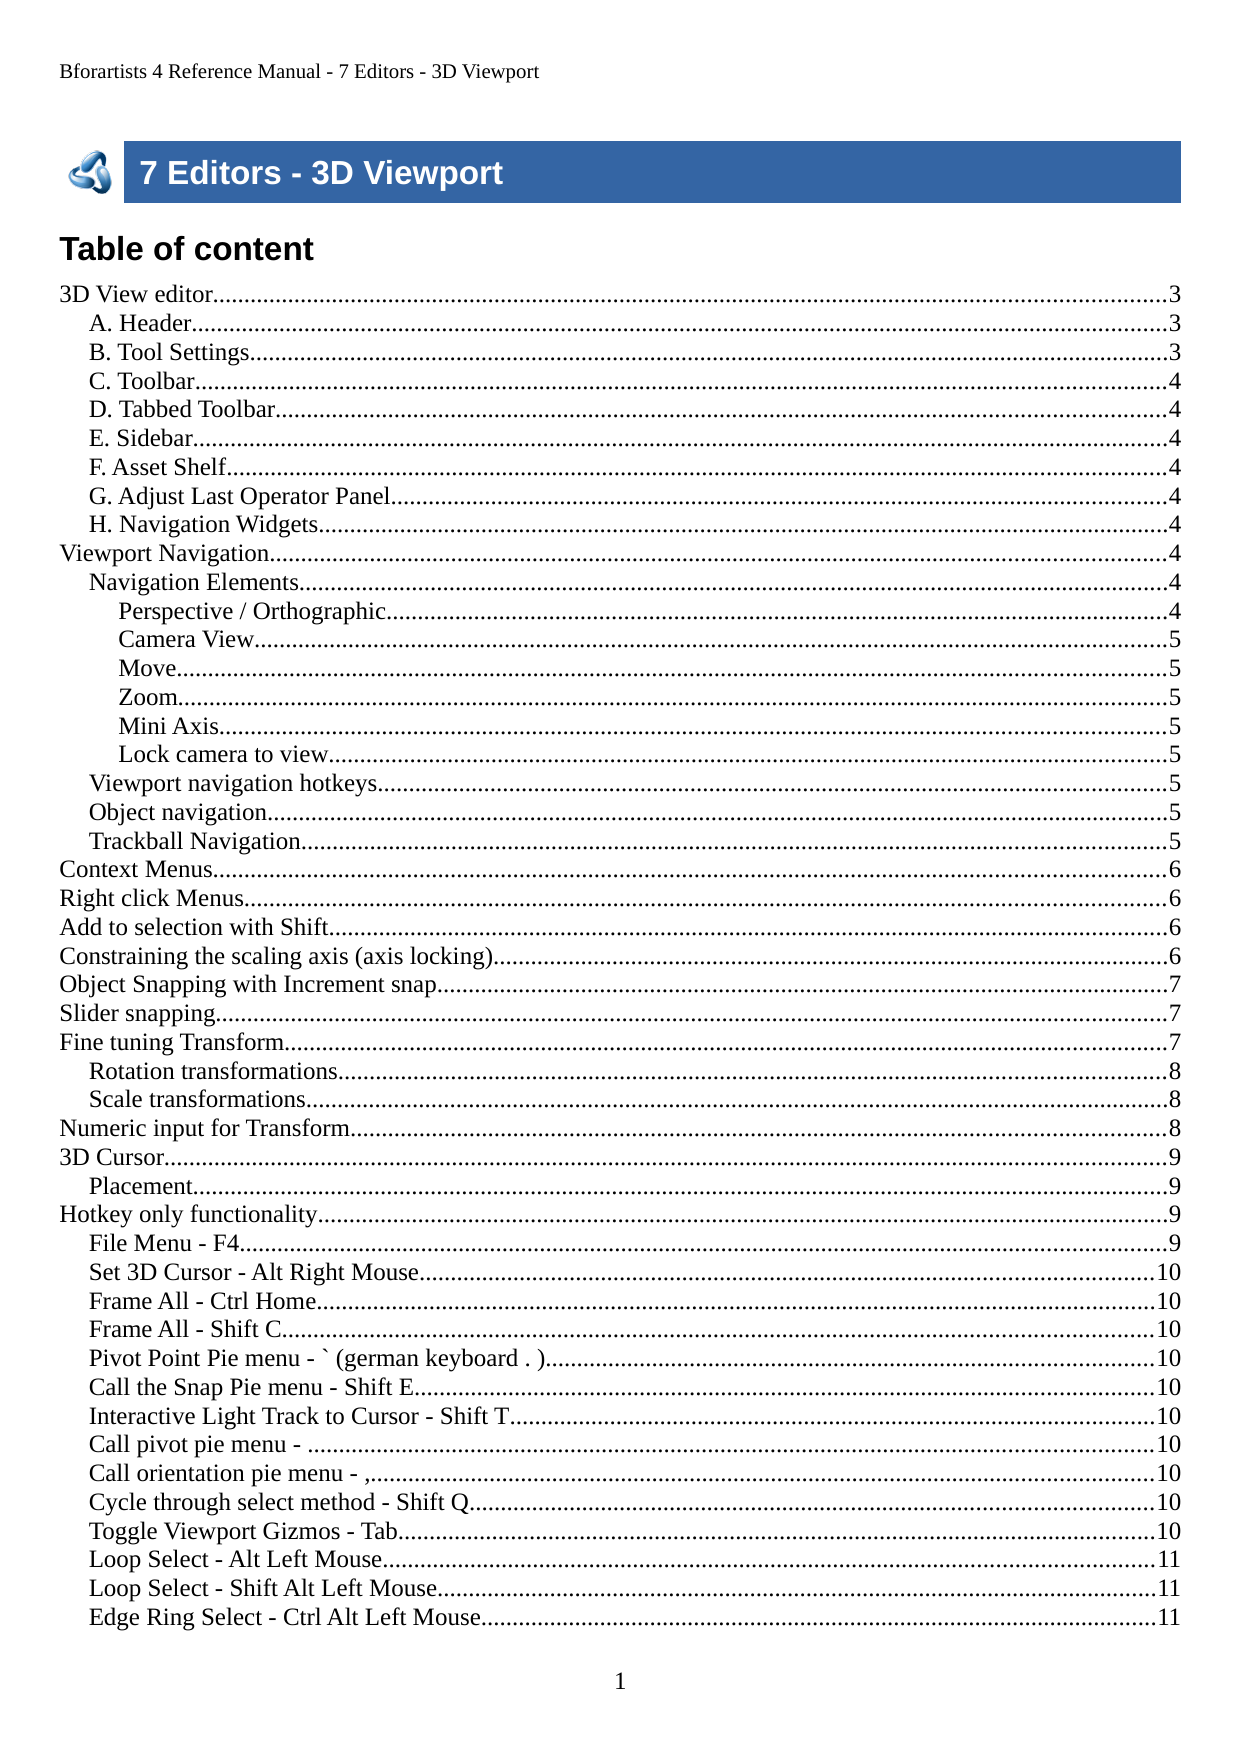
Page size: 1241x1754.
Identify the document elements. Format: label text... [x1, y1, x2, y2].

text F. Asset Shelf 4 [88, 452, 1181, 481]
text Context Menus 6 [59, 854, 1181, 883]
text Fine tuning Transform 7 [59, 1027, 1181, 1056]
text B. Tool Settings 3 [88, 337, 1181, 366]
text Object navigation 5 [88, 797, 1181, 826]
text E. Sidebar 4 [88, 423, 1181, 452]
text Scale transformations 8 [88, 1084, 1181, 1113]
text Frame All - Ctrl Home 10 [88, 1286, 1181, 1314]
text D. Tabbed Toolbar 4 [88, 394, 1181, 423]
text Numeric input for Transform 8 [59, 1113, 1181, 1142]
text Set 3D Cursor - Alt Right Mouse 10 [88, 1257, 1181, 1286]
text 3D View editor 3 [59, 279, 1181, 308]
text Viewport navigation hotkeys 5 [88, 768, 1181, 797]
text Camera View 5 [118, 624, 1181, 653]
text Perspective / Orthographic 4 [118, 596, 1181, 624]
text Edge Ring Select - Ctrl Alt Left Mouse 11 [88, 1602, 1181, 1631]
text G. Adjust Last Operator Panel 4 [88, 481, 1181, 509]
text Lock camera to view 5 [118, 739, 1181, 768]
text Constraining the scaling axis (axis locking) 6 [59, 941, 1181, 969]
subtitle Table of content [59, 228, 1181, 267]
text Loop Select - Shift Alt Left Mouse 11 [88, 1573, 1181, 1602]
text File Menu - F4 9 [88, 1228, 1181, 1257]
text Trackball Navigation 5 [88, 826, 1181, 854]
text C. Toolbar 4 [88, 366, 1181, 394]
table_header 7 Editors - 3D Viewport [124, 141, 1181, 203]
text Interactive Light Track to Cursor - Shift T 10 [88, 1401, 1181, 1429]
text Placement 9 [88, 1171, 1181, 1199]
text Viewport Navigation 4 [59, 538, 1181, 567]
text Mini Axis 5 [118, 711, 1181, 739]
text Toggle Viewport Gizmos - Tab 10 [88, 1516, 1181, 1544]
text Call orientation pie menu - , 10 [88, 1458, 1181, 1487]
text Call pivot pie menu - . 10 [88, 1429, 1181, 1458]
text A. Header 3 [88, 308, 1181, 337]
text Zoom 5 [118, 682, 1181, 711]
text Add to selection with Shift 6 [59, 912, 1181, 941]
text H. Navigation Widgets 4 [88, 509, 1181, 538]
text Loop Select - Alt Left Mouse 11 [88, 1544, 1181, 1573]
text Rotation transformations 8 [88, 1056, 1181, 1084]
text Slider snapping 7 [59, 998, 1181, 1027]
text Move 5 [118, 653, 1181, 682]
text Hotkey only functionality 9 [59, 1199, 1181, 1228]
text Call the Snap Pie menu - Shift E 10 [88, 1372, 1181, 1401]
text Cycle through select method - Shift Q 10 [88, 1487, 1181, 1516]
table_header [59, 141, 124, 203]
text Frame All - Shift C 10 [88, 1314, 1181, 1343]
text Right click Menus 6 [59, 883, 1181, 912]
text 3D Cursor 9 [59, 1142, 1181, 1171]
text Navigation Elements 4 [88, 567, 1181, 596]
text Pivot Point Pie menu - ` (german keyboard . ) 10 [88, 1343, 1181, 1372]
picture [65, 147, 114, 197]
text Object Snapping with Increment snap 7 [59, 969, 1181, 998]
